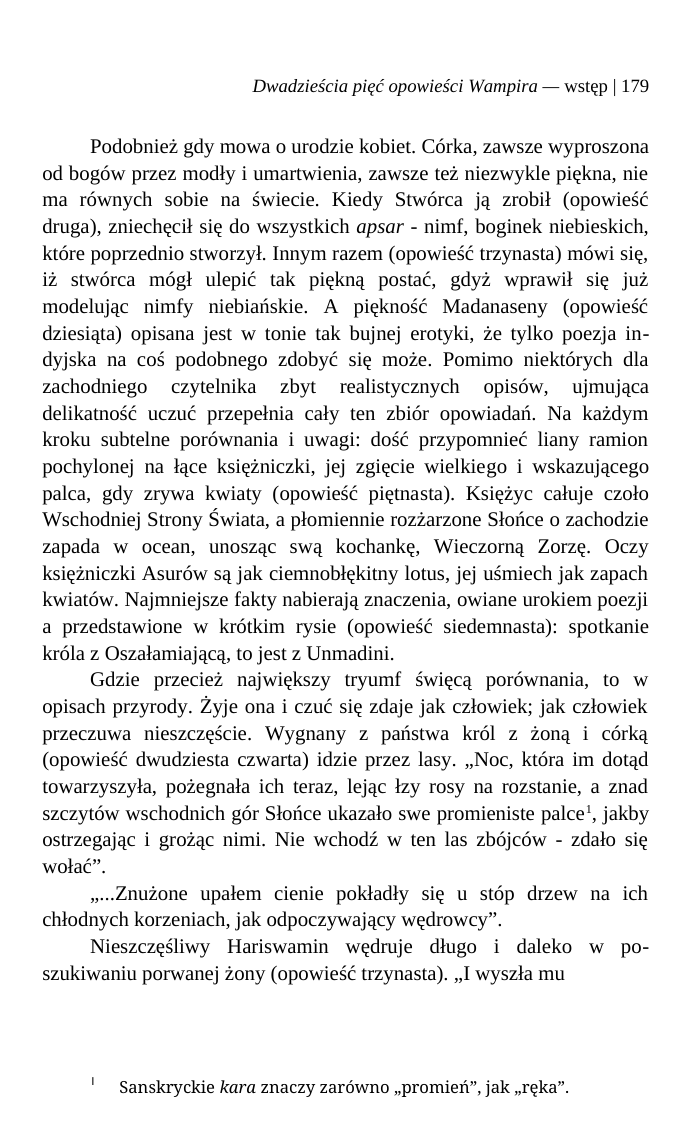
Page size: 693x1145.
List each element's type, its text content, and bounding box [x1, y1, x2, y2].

text Nieszczęśliwy Hariswamin wędruje długo i daleko w po­szukiwaniu porwanej żony (opowieść trzynasta). „I wyszła mu [42, 934, 649, 984]
text I [91, 1074, 99, 1087]
text Sanskryckie kara znaczy zarówno „promień”, jak „ręka”. [119, 1076, 607, 1098]
text Gdzie przecież największy tryumf święcą porównania, to w opisach przyrody. Żyje ona i czuć się zdaje jak człowiek; jak człowiek przeczuwa nieszczęście. Wygnany z państwa król z żoną i córką (opowieść dwudziesta czwarta) idzie przez lasy. „Noc, która im dotąd towarzyszyła, pożegnała ich teraz, lejąc łzy rosy na rozstanie, a znad szczytów wschodnich gór Słońce ukazało swe promieniste palce1, jakby ostrzegając i grożąc nimi. Nie wchodź w ten las zbójców - zdało się wołać”. [42, 667, 649, 878]
text Dwadzieścia pięć opowieści Wampira — wstęp | 179 [42, 75, 649, 96]
text „...Znużone upałem cienie pokładły się u stóp drzew na ich chłodnych korzeniach, jak odpoczywający wędrowcy”. [42, 880, 649, 931]
text Podobnież gdy mowa o urodzie kobiet. Córka, zawsze wy­proszona od bogów przez modły i umartwienia, zawsze też niezwykle piękna, nie ma równych sobie na świecie. Kiedy Stwórca ją zrobił (opowieść druga), zniechęcił się do wszyst­kich apsar - nimf, boginek niebieskich, które poprzednio stwo­rzył. Innym razem (opowieść trzynasta) mówi się, iż stwórca mógł ulepić tak piękną postać, gdyż wprawił się już modelując nimfy niebiańskie. A piękność Madanaseny (opowieść dziesią­ta) opisana jest w tonie tak bujnej erotyki, że tylko poezja in­dyjska na coś podobnego zdobyć się może. Pomimo niektórych dla zachodniego czytelnika zbyt realistycznych opisów, ujmu­jąca delikatność uczuć przepełnia cały ten zbiór opowiadań. Na każdym kroku subtelne porównania i uwagi: dość przypomnieć liany ramion pochylonej na łące księżniczki, jej zgięcie wielkie­go i wskazującego palca, gdy zrywa kwiaty (opowieść piętna­sta). Księżyc całuje czoło Wschodniej Strony Świata, a pło­miennie rozżarzone Słońce o zachodzie zapada w ocean, uno­sząc swą kochankę, Wieczorną Zorzę. Oczy księżniczki Asurów są jak ciemnobłękitny lotus, jej uśmiech jak zapach kwiatów. Najmniejsze fakty nabierają znaczenia, owiane urokiem poezji a przedstawione w krótkim rysie (opowieść siedemnasta): spo­tkanie króla z Oszałamiającą, to jest z Unmadini. [42, 134, 649, 664]
